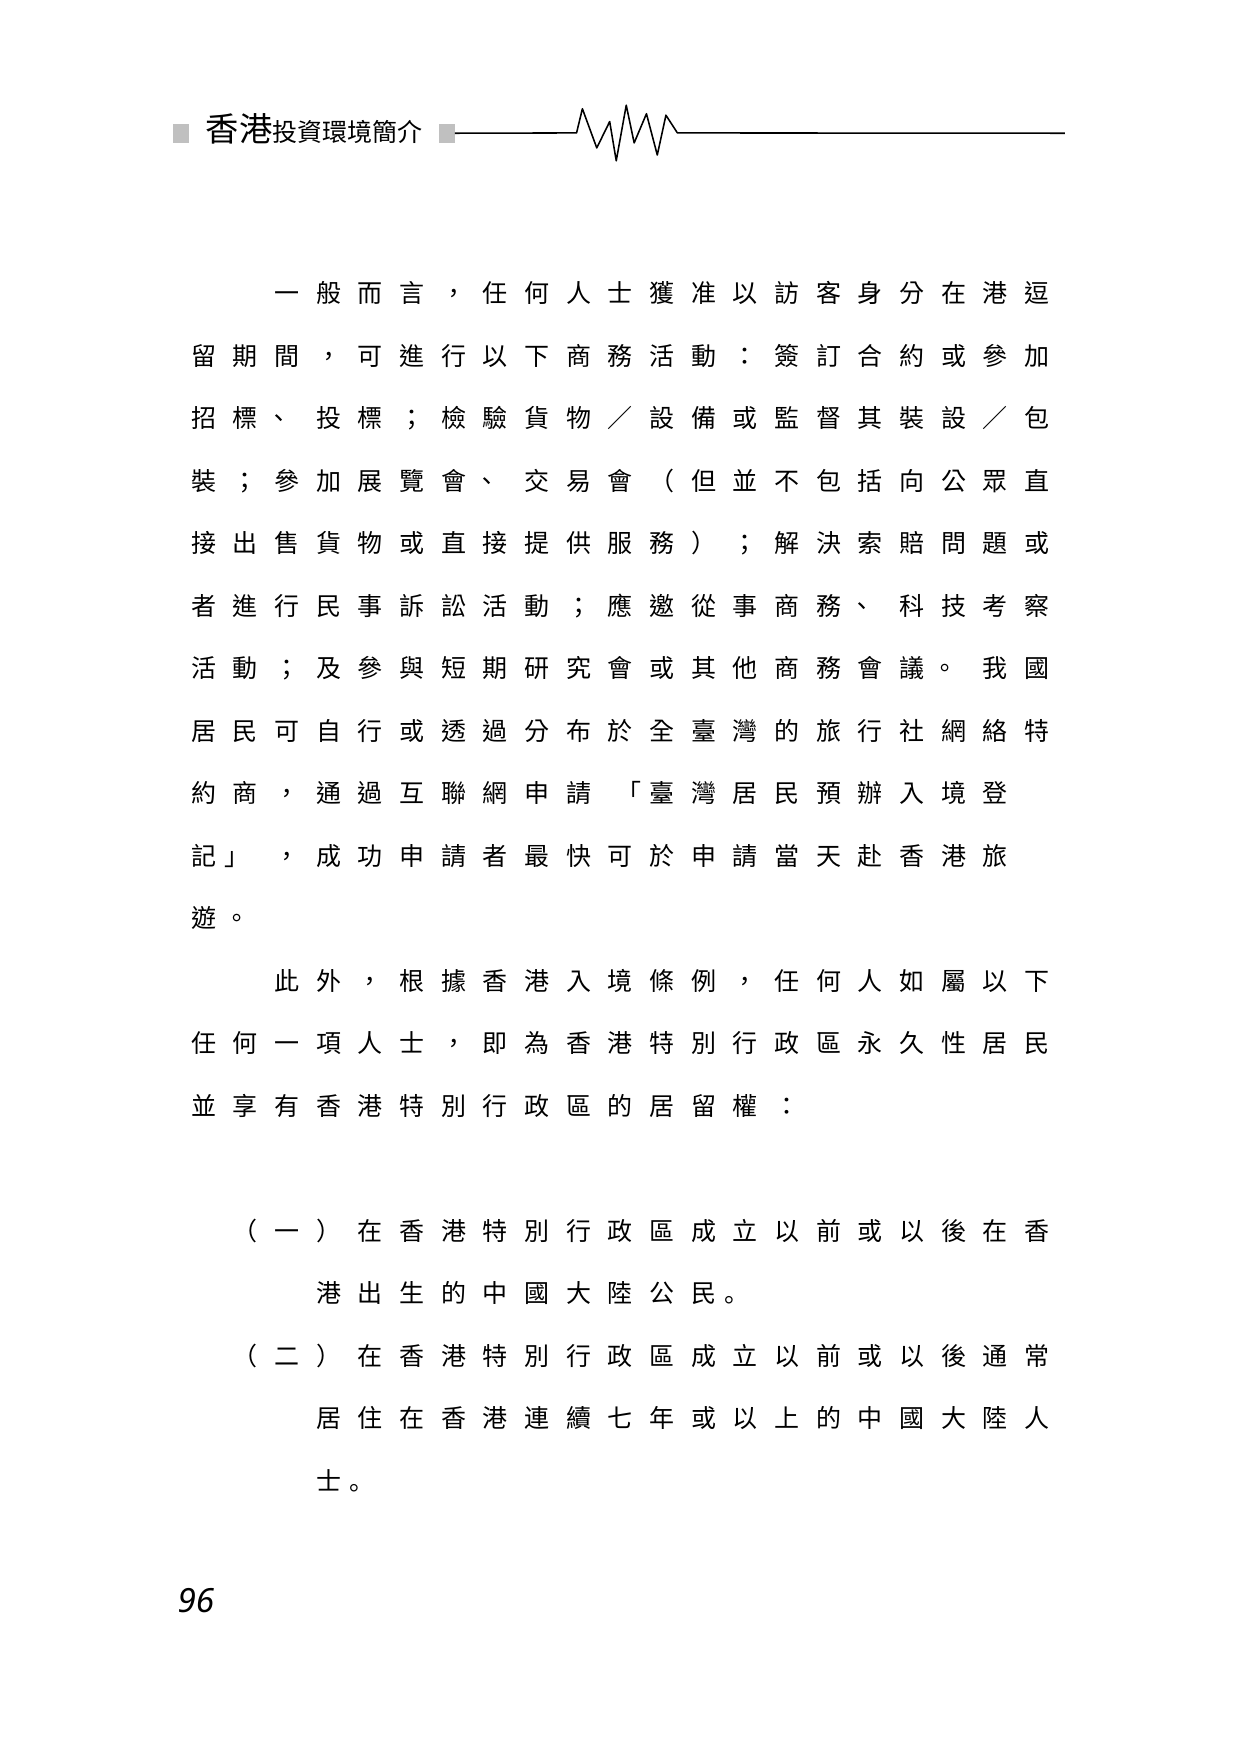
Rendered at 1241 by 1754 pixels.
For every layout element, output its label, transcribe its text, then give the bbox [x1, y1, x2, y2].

text （二）在香港特別行政區成立以前或以後通常居住在香港連續七年或以上的中國大陸人士。 [207, 1313, 1058, 1500]
text 此外，根據香港入境條例，任何人如屬以下任何一項人士，即為香港特別行政區永久性居民並享有香港特別行政區的居留權： [183, 938, 1058, 1125]
text 一般而言，任何人士獲准以訪客身分在港逗留期間，可進行以下商務活動：簽訂合約或參加招標、投標；檢驗貨物／設備或監督其裝設／包裝；參加展覽會、交易會（但並不包括向公眾直接出售貨物或直接提供服務）；解決索賠問題或者進行民事訴訟活動；應邀從事商務、科技考察活動；及參與短期研究會或其他商務會議。我國居民可自行或透過分布於全臺灣的旅行社網絡特約商，通過互聯網申請「臺灣居民預辦入境登記」，成功申請者最快可於申請當天赴香港旅遊。 [183, 250, 1058, 938]
text （一）在香港特別行政區成立以前或以後在香港出生的中國大陸公民。 [207, 1188, 1058, 1313]
